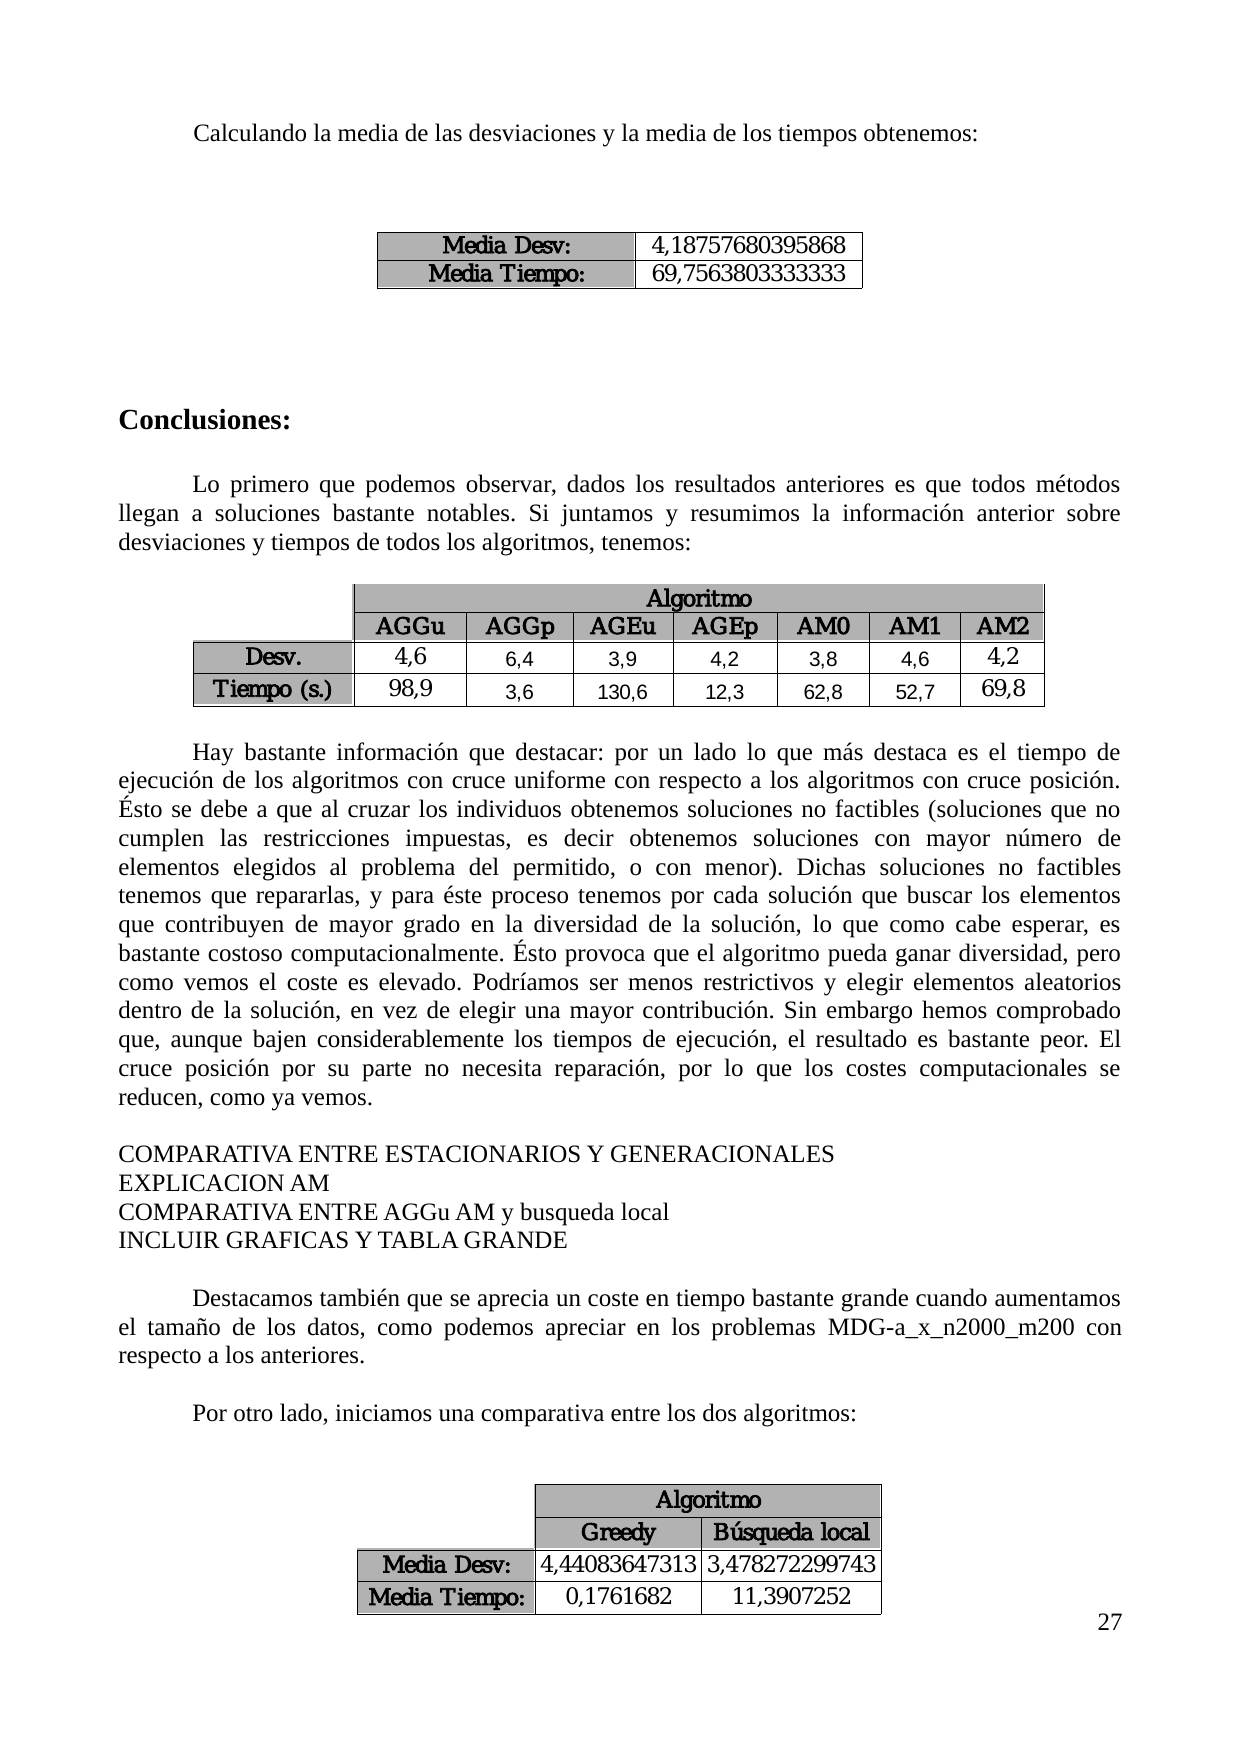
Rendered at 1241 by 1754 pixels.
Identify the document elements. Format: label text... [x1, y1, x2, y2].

text COMPARATIVA ENTRE ESTACIONARIOS Y GENERACIONALES [118, 1139, 1122, 1168]
text INCLUIR GRAFICAS Y TABLA GRANDE [118, 1225, 1122, 1254]
text Conclusiones: [118, 402, 1122, 436]
text Destacamos también que se aprecia un coste en tiempo bastante grande cuando aumentamos el tamaño de los datos, como podemos apreciar en los problemas MDG-a_x_n2000_m200 con respecto a los anteriores. [118, 1283, 1122, 1369]
list Calculando la media de las desviaciones y la media de los tiempos obtenemos: [156, 118, 1122, 147]
text Por otro lado, iniciamos una comparativa entre los dos algoritmos: [118, 1398, 1122, 1427]
text EXPLICACION AM [118, 1168, 1122, 1197]
text Hay bastante información que destacar: por un lado lo que más destaca es el tiempo de ejecución de los algoritmos con cruce uniforme con respecto a los algoritmos con cruce posición. Ésto se debe a que al cruzar los individuos obtenemos soluciones no factibles (soluciones que no cumplen las restricciones impuestas, es decir obtenemos soluciones con mayor número de elementos elegidos al problema del permitido, o con menor). Dichas soluciones no factibles tenemos que repararlas, y para éste proceso tenemos por cada solución que buscar los elementos que contribuyen de mayor grado en la diversidad de la solución, lo que como cabe esperar, es bastante costoso computacionalmente. Ésto provoca que el algoritmo pueda ganar diversidad, pero como vemos el coste es elevado. Podríamos ser menos restrictivos y elegir elementos aleatorios dentro de la solución, en vez de elegir una mayor contribución. Sin embargo hemos comprobado que, aunque bajen considerablemente los tiempos de ejecución, el resultado es bastante peor. El cruce posición por su parte no necesita reparación, por lo que los costes computacionales se reducen, como ya vemos. [118, 737, 1122, 1110]
text Lo primero que podemos observar, dados los resultados anteriores es que todos métodos llegan a soluciones bastante notables. Si juntamos y resumimos la información anterior sobre desviaciones y tiempos de todos los algoritmos, tenemos: [118, 469, 1122, 556]
text COMPARATIVA ENTRE AGGu AM y busqueda local [118, 1197, 1122, 1225]
